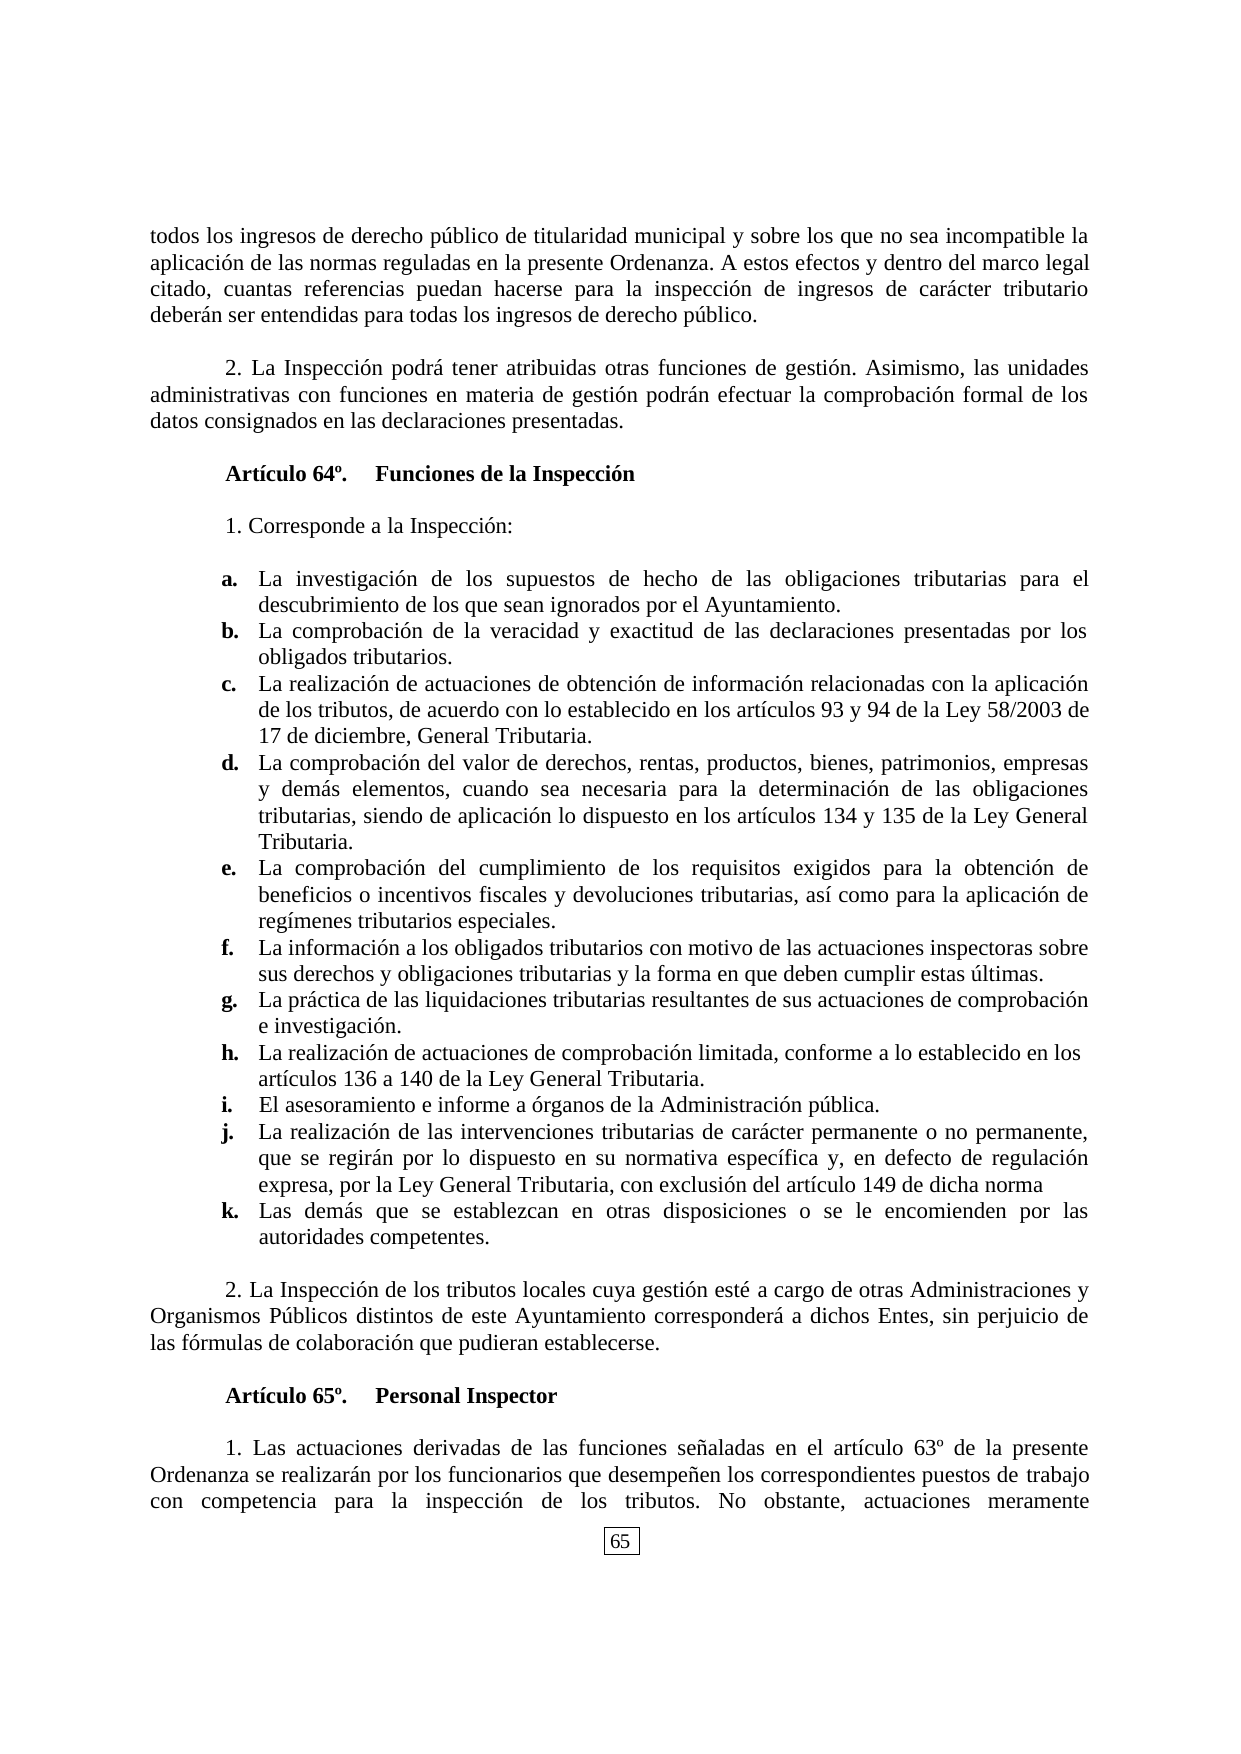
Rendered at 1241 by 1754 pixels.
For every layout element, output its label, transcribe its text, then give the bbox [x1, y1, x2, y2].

list La realización de actuaciones de comprobación limitada, conforme a lo establecido en los artículos 136 a 140 de la Ley General Tributaria. [221, 1039, 1090, 1092]
list El asesoramiento e informe a órganos de la Administración pública. [221, 1092, 1103, 1118]
list Las demás que se establezcan en otras disposiciones o se le encomienden por las autoridades competentes. [221, 1197, 1090, 1250]
list La comprobación del cumplimiento de los requisitos exigidos para la obtención de beneficios o incentivos fiscales y devoluciones tributarias, así como para la aplicación de regímenes tributarios especiales. [221, 854, 1090, 933]
list La comprobación del valor de derechos, rentas, productos, bienes, patrimonios, empresas y demás elementos, cuando sea necesaria para la determinación de las obligaciones tributarias, siendo de aplicación lo dispuesto en los artículos 134 y 135 de la Ley General Tributaria. [221, 749, 1090, 854]
list La práctica de las liquidaciones tributarias resultantes de sus actuaciones de comprobación e investigación. [221, 986, 1090, 1039]
list La Inspección podrá tener atribuidas otras funciones de gestión. Asimismo, las unidades administrativas con funciones en materia de gestión podrán efectuar la comprobación formal de los datos consignados en las declaraciones presentadas. [150, 354, 1090, 433]
list La realización de las intervenciones tributarias de carácter permanente o no permanente, que se regirán por lo dispuesto en su normativa específica y, en defecto de regulación expresa, por la Ley General Tributaria, con exclusión del artículo 149 de dicha norma [221, 1118, 1090, 1197]
list Corresponde a la Inspección: [225, 512, 1103, 539]
list La realización de actuaciones de obtención de información relacionadas con la aplicación de los tributos, de acuerdo con lo establecido en los artículos 93 y 94 de la Ley 58/2003 de 17 de diciembre, General Tributaria. [221, 670, 1090, 749]
list La información a los obligados tributarios con motivo de las actuaciones inspectoras sobre sus derechos y obligaciones tributarias y la forma en que deben cumplir estas últimas. [221, 933, 1091, 986]
subtitle Artículo 65º. Personal Inspector [225, 1382, 1103, 1408]
list La Inspección de los tributos locales cuya gestión esté a cargo de otras Administraciones y Organismos Públicos distintos de este Ayuntamiento corresponderá a dichos Entes, sin perjuicio de las fórmulas de colaboración que pudieran establecerse. [150, 1276, 1090, 1355]
text todos los ingresos de derecho público de titularidad municipal y sobre los que no sea incompatible la aplicación de las normas reguladas en la presente Ordenanza. A estos efectos y dentro del marco legal citado, cuantas referencias puedan hacerse para la inspección de ingresos de carácter tributario deberán ser entendidas para todas los ingresos de derecho público. [150, 222, 1091, 328]
subtitle Artículo 64º. Funciones de la Inspección [225, 460, 1103, 486]
list Las actuaciones derivadas de las funciones señaladas en el artículo 63º de la presente Ordenanza se realizarán por los funcionarios que desempeñen los correspondientes puestos de trabajo con competencia para la inspección de los tributos. No obstante, actuaciones meramente [150, 1434, 1090, 1513]
list La comprobación de la veracidad y exactitud de las declaraciones presentadas por los obligados tributarios. [221, 618, 1089, 670]
list La investigación de los supuestos de hecho de las obligaciones tributarias para el descubrimiento de los que sean ignorados por el Ayuntamiento. [221, 565, 1090, 618]
